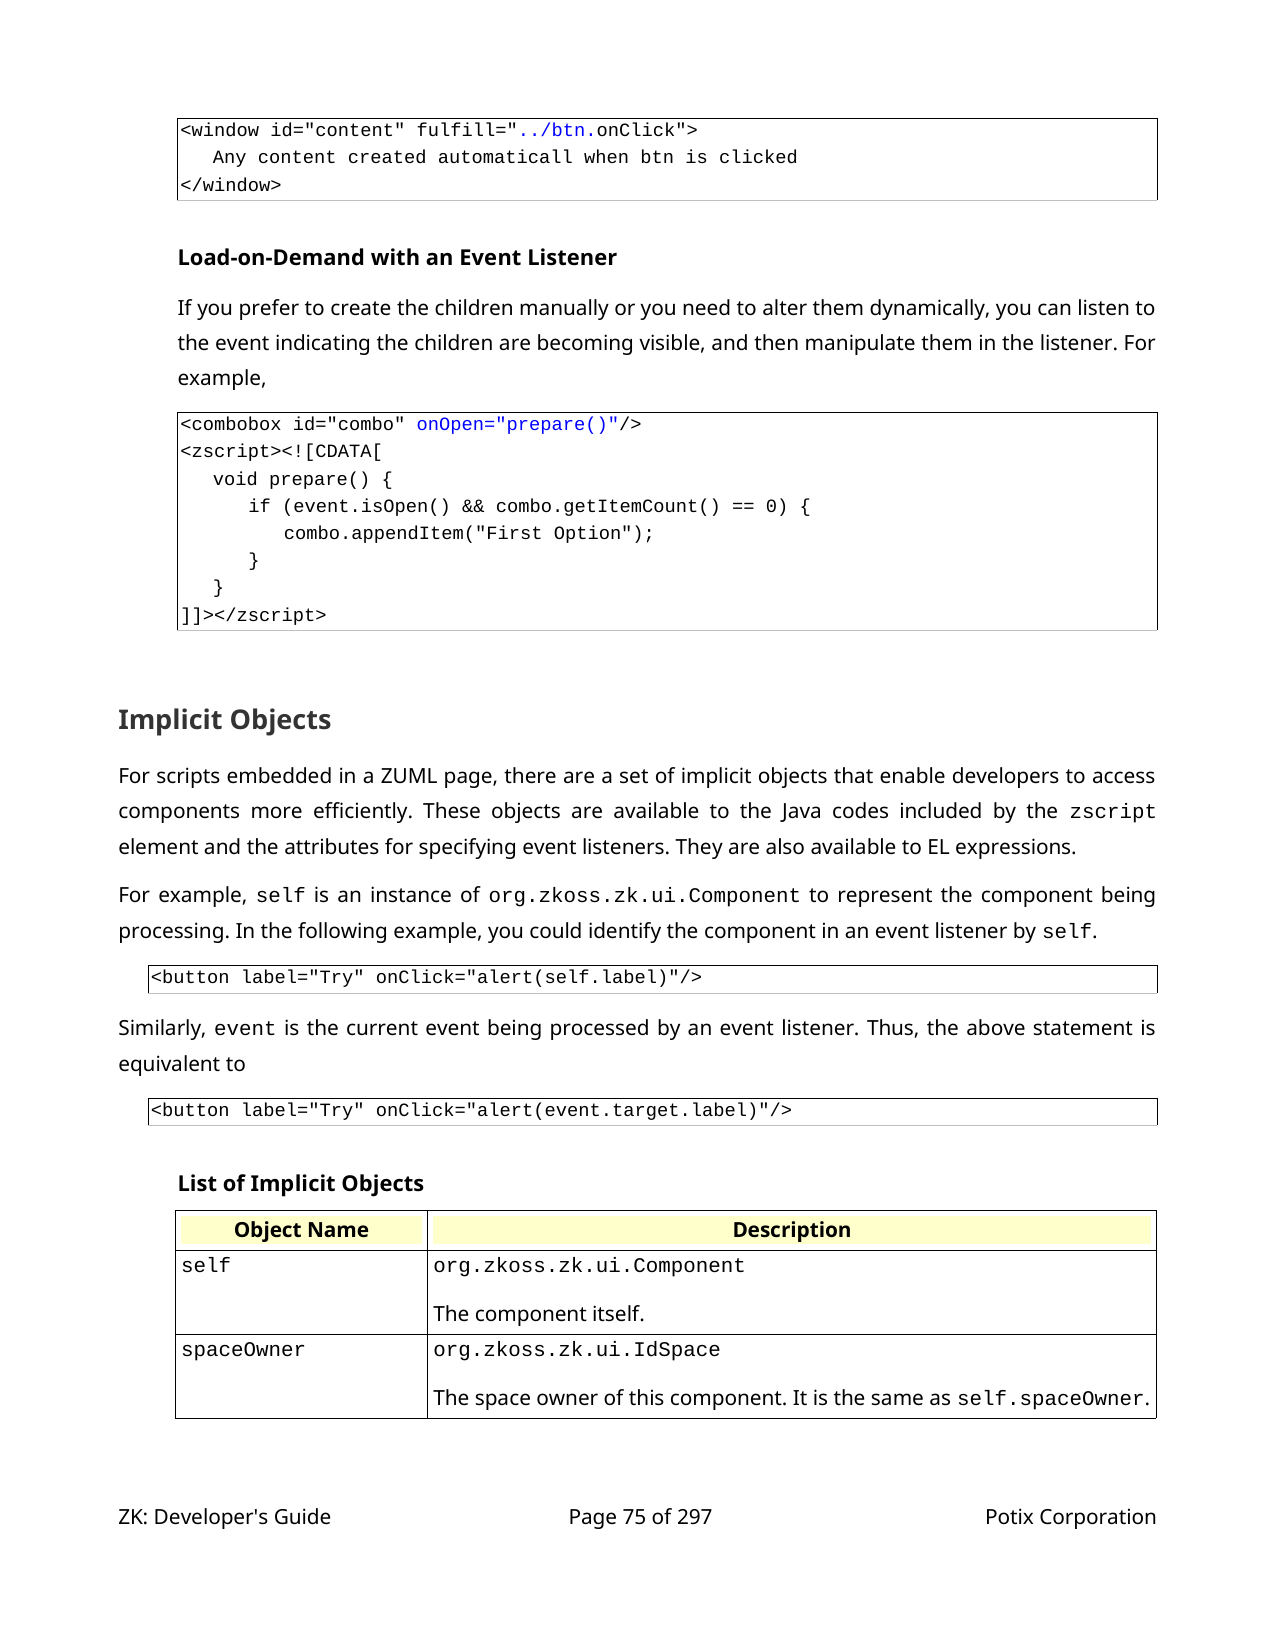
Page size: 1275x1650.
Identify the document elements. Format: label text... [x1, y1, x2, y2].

text void prepare() { [178, 467, 1157, 491]
table_cell org.zkoss.zk.ui.IdSpace The space owner of this component. It is the same as self.spaceOwner. [428, 1335, 1156, 1418]
text If you prefer to create the children manually or you need to alter them dynamically, you can listen to the event indicating the children are becoming visible, and then manipulate them in the listener. For example, [177, 293, 1157, 392]
table_cell spaceOwner [176, 1335, 427, 1418]
subtitle List of Implicit Objects [177, 1167, 1157, 1197]
table_cell self [176, 1251, 427, 1333]
text ]]></zscript> [178, 602, 1157, 630]
text Any content created automaticall when btn is clicked [178, 145, 1157, 169]
text <window id="content" fulfill="../btn.onClick"> [178, 119, 1157, 142]
subtitle Load-on-Demand with an Event Listener [177, 242, 1157, 272]
text <button label="Try" onClick="alert(self.label)"/> [149, 966, 1157, 993]
text combo.appendItem("First Option"); [178, 521, 1157, 545]
table_header Description [428, 1211, 1156, 1249]
text <combobox id="combo" onOpen="prepare()"/> [178, 413, 1157, 436]
table_cell org.zkoss.zk.ui.Component The component itself. [428, 1251, 1156, 1333]
text <button label="Try" onClick="alert(event.target.label)"/> [149, 1099, 1157, 1125]
subtitle Implicit Objects [118, 701, 1157, 737]
text Similarly, event is the current event being processed by an event listener. Thus, the above statement is equivalent to [118, 1013, 1157, 1077]
text } [178, 575, 1157, 599]
text <zscript><![CDATA[ [178, 439, 1157, 464]
text if (event.isOpen() && combo.getItemCount() == 0) { [178, 494, 1157, 518]
text For scripts embedded in a ZUML page, there are a set of implicit objects that enable developers to access components more efficiently. These objects are available to the Java codes included by the zscript element and the attributes for specifying event listeners. They are also available to EL expressions. [118, 761, 1157, 860]
text </window> [178, 172, 1157, 200]
text } [178, 548, 1157, 572]
table_header Object Name [176, 1211, 427, 1249]
text For example, self is an instance of org.zkoss.zk.ui.Component to represent the component being processing. In the following example, you could identify the component in an event listener by self. [118, 881, 1157, 945]
